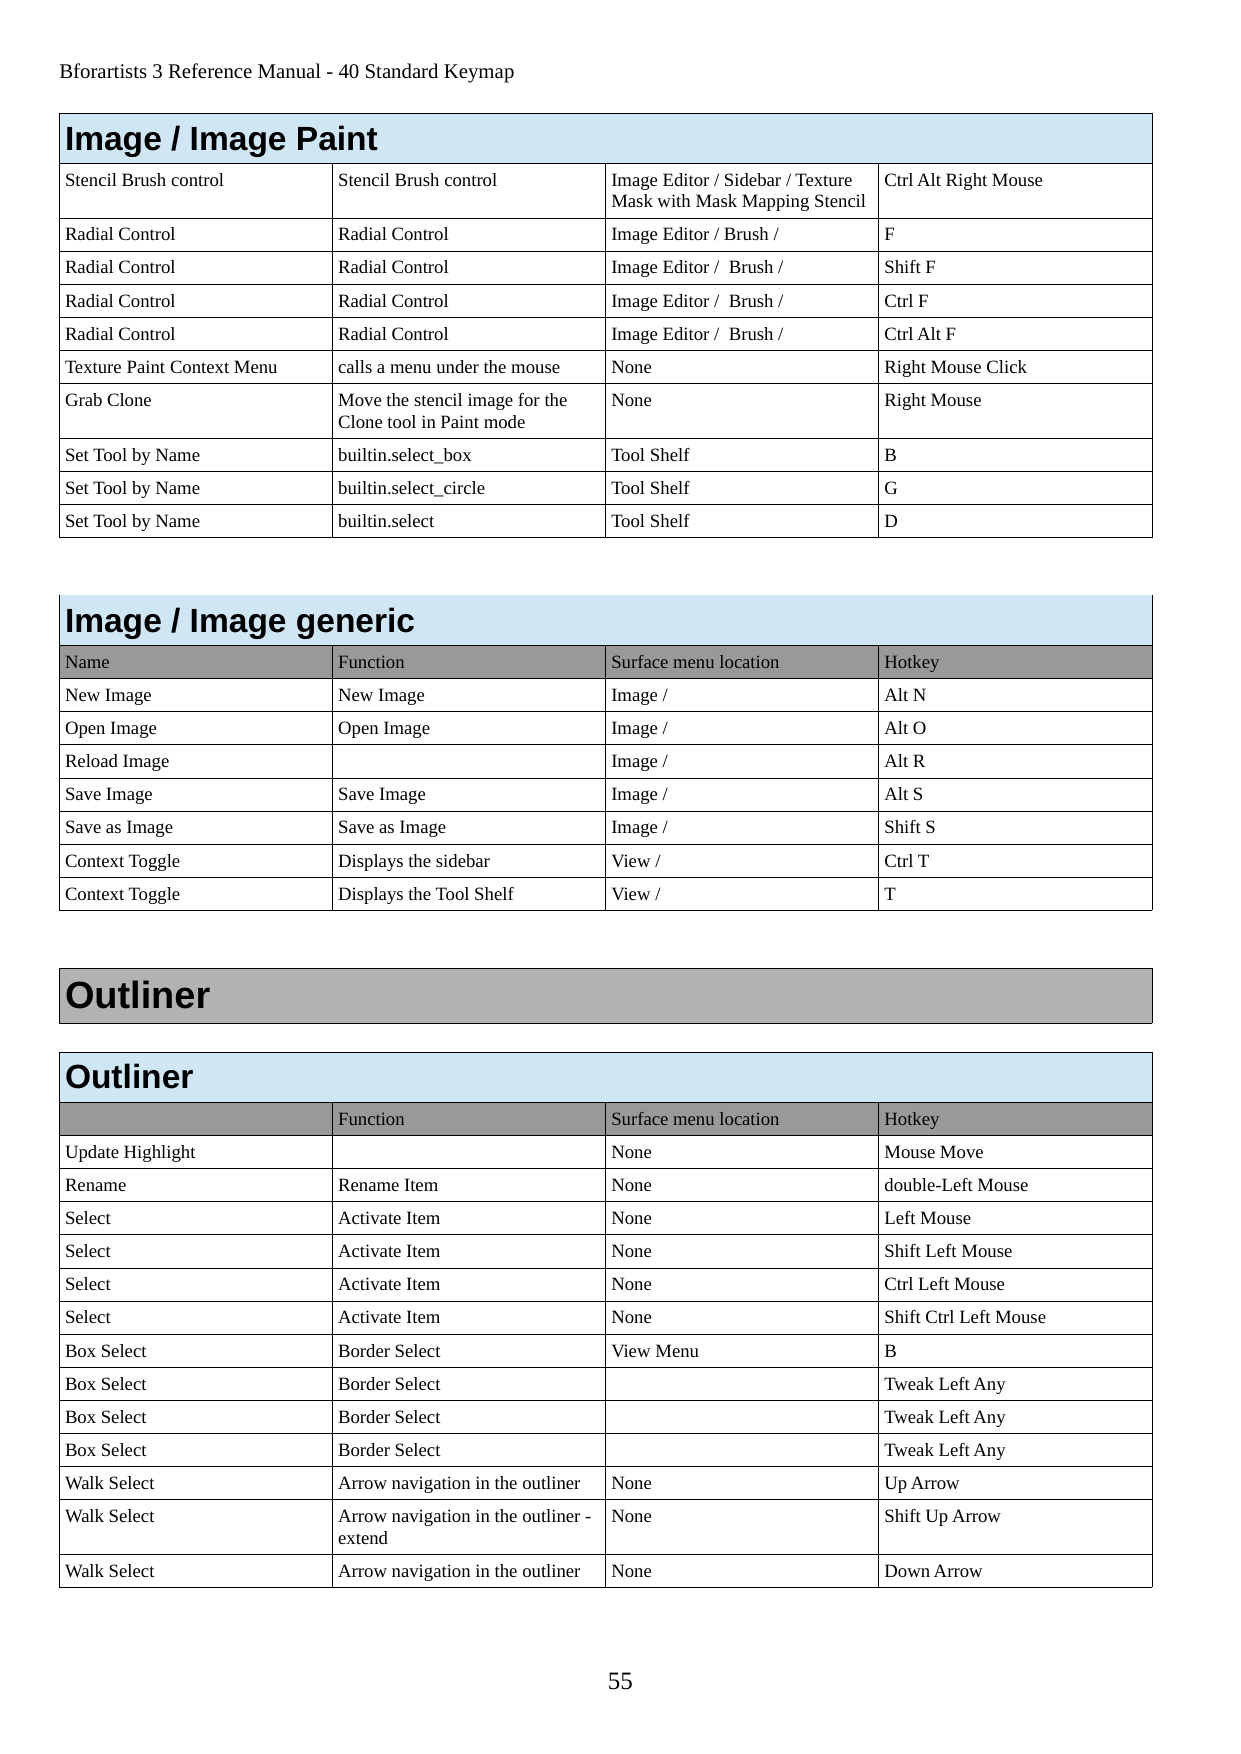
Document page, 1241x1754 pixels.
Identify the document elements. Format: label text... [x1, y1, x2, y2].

table_cell [333, 1136, 605, 1168]
table_cell Image Editor / Brush / [606, 219, 878, 251]
table_cell Tool Shelf [606, 472, 878, 504]
table_cell None [606, 351, 878, 383]
table_cell Alt R [879, 745, 1152, 777]
table_cell Alt S [879, 779, 1152, 811]
table_cell builtin.select [333, 505, 605, 537]
table_cell Arrow navigation in the outliner - extend [333, 1500, 605, 1554]
table_cell Select [60, 1302, 332, 1334]
table_cell Surface menu location [606, 646, 878, 678]
table_cell Context Toggle [60, 845, 332, 877]
table_cell Radial Control [333, 318, 605, 350]
table_cell Mouse Move [879, 1136, 1152, 1168]
table_cell [60, 1103, 332, 1135]
table_cell Radial Control [333, 219, 605, 251]
table_cell Activate Item [333, 1202, 605, 1234]
table_cell Set Tool by Name [60, 505, 332, 537]
table_cell Hotkey [879, 1103, 1152, 1135]
table_cell Image / [606, 712, 878, 744]
table_cell Shift S [879, 812, 1152, 844]
table_cell New Image [333, 679, 605, 711]
table_cell Shift Ctrl Left Mouse [879, 1302, 1152, 1334]
table_cell Select [60, 1202, 332, 1234]
table_cell Displays the sidebar [333, 845, 605, 877]
table_cell Activate Item [333, 1269, 605, 1301]
table_cell double-Left Mouse [879, 1169, 1152, 1201]
table_cell [333, 745, 605, 777]
table_cell Stencil Brush control [333, 164, 605, 217]
table_cell Image Editor / Brush / [606, 318, 878, 350]
table_cell Ctrl Left Mouse [879, 1269, 1152, 1301]
table_header Image / Image Paint [60, 114, 1152, 163]
table_cell Image / [606, 679, 878, 711]
table_cell None [606, 384, 878, 438]
table_cell Radial Control [60, 252, 332, 284]
table_cell Border Select [333, 1434, 605, 1466]
table_cell Walk Select [60, 1555, 332, 1587]
table_cell Box Select [60, 1401, 332, 1433]
table_cell Walk Select [60, 1500, 332, 1554]
table_cell Tweak Left Any [879, 1368, 1152, 1400]
table_cell None [606, 1302, 878, 1334]
table_cell Shift Left Mouse [879, 1235, 1152, 1267]
table_header Outliner [60, 1053, 1152, 1102]
table_cell Radial Control [60, 318, 332, 350]
table_cell Image Editor / Brush / [606, 285, 878, 317]
table_cell None [606, 1555, 878, 1587]
table_cell Walk Select [60, 1467, 332, 1499]
table_cell Image / [606, 779, 878, 811]
table_cell Save as Image [333, 812, 605, 844]
table_cell Tool Shelf [606, 505, 878, 537]
table_cell Right Mouse [879, 384, 1152, 438]
table_cell Function [333, 646, 605, 678]
table_cell [606, 1368, 878, 1400]
table_cell Set Tool by Name [60, 439, 332, 471]
table_cell View / [606, 878, 878, 910]
table_cell Save Image [333, 779, 605, 811]
table_cell View Menu [606, 1335, 878, 1367]
table_cell G [879, 472, 1152, 504]
table_cell Activate Item [333, 1235, 605, 1267]
table_cell Radial Control [333, 252, 605, 284]
table_cell Ctrl F [879, 285, 1152, 317]
table_cell None [606, 1269, 878, 1301]
table_cell Alt O [879, 712, 1152, 744]
table_cell None [606, 1136, 878, 1168]
table_cell D [879, 505, 1152, 537]
table_cell Set Tool by Name [60, 472, 332, 504]
table_cell Left Mouse [879, 1202, 1152, 1234]
table_cell Rename Item [333, 1169, 605, 1201]
table_cell Arrow navigation in the outliner [333, 1467, 605, 1499]
table_cell Alt N [879, 679, 1152, 711]
table_cell T [879, 878, 1152, 910]
table_cell Save as Image [60, 812, 332, 844]
table_cell [606, 1401, 878, 1433]
table_cell calls a menu under the mouse [333, 351, 605, 383]
table_cell Image Editor / Sidebar / Texture Mask with Mask Mapping Stencil [606, 164, 878, 217]
table_cell Tool Shelf [606, 439, 878, 471]
table_cell Radial Control [60, 219, 332, 251]
table_cell Radial Control [60, 285, 332, 317]
table_cell Radial Control [333, 285, 605, 317]
table_cell Down Arrow [879, 1555, 1152, 1587]
table_cell Tweak Left Any [879, 1401, 1152, 1433]
table_cell New Image [60, 679, 332, 711]
table_cell None [606, 1235, 878, 1267]
table_cell Image / [606, 812, 878, 844]
table_cell Displays the Tool Shelf [333, 878, 605, 910]
table_cell Up Arrow [879, 1467, 1152, 1499]
table_cell Open Image [60, 712, 332, 744]
table_cell Select [60, 1269, 332, 1301]
table_cell Border Select [333, 1401, 605, 1433]
table_cell B [879, 1335, 1152, 1367]
table_cell Box Select [60, 1434, 332, 1466]
table_cell Save Image [60, 779, 332, 811]
table_cell Context Toggle [60, 878, 332, 910]
table_cell builtin.select_box [333, 439, 605, 471]
table_cell Rename [60, 1169, 332, 1201]
table_cell None [606, 1202, 878, 1234]
table_cell Open Image [333, 712, 605, 744]
table_cell Ctrl Alt F [879, 318, 1152, 350]
table_cell Reload Image [60, 745, 332, 777]
table_cell F [879, 219, 1152, 251]
table_cell Tweak Left Any [879, 1434, 1152, 1466]
table_cell Update Highlight [60, 1136, 332, 1168]
table_cell Ctrl Alt Right Mouse [879, 164, 1152, 217]
table_cell Surface menu location [606, 1103, 878, 1135]
table_cell Name [60, 646, 332, 678]
table_cell Arrow navigation in the outliner [333, 1555, 605, 1587]
table_cell Ctrl T [879, 845, 1152, 877]
table_cell Image / [606, 745, 878, 777]
table_header Outliner [60, 969, 1152, 1023]
table_cell Right Mouse Click [879, 351, 1152, 383]
table_cell Texture Paint Context Menu [60, 351, 332, 383]
table_cell Activate Item [333, 1302, 605, 1334]
table_cell Image Editor / Brush / [606, 252, 878, 284]
table_cell Function [333, 1103, 605, 1135]
table_cell None [606, 1169, 878, 1201]
table_cell Shift F [879, 252, 1152, 284]
table_cell builtin.select_circle [333, 472, 605, 504]
table_cell Box Select [60, 1368, 332, 1400]
table_cell None [606, 1500, 878, 1554]
table_cell Grab Clone [60, 384, 332, 438]
table_cell Select [60, 1235, 332, 1267]
table_cell View / [606, 845, 878, 877]
table_header Image / Image generic [60, 595, 1152, 645]
table_cell Border Select [333, 1335, 605, 1367]
table_cell B [879, 439, 1152, 471]
table_cell Hotkey [879, 646, 1152, 678]
table_cell None [606, 1467, 878, 1499]
table_cell Move the stencil image for the Clone tool in Paint mode [333, 384, 605, 438]
table_cell Border Select [333, 1368, 605, 1400]
table_cell [606, 1434, 878, 1466]
table_cell Box Select [60, 1335, 332, 1367]
table_cell Stencil Brush control [60, 164, 332, 217]
table_cell Shift Up Arrow [879, 1500, 1152, 1554]
